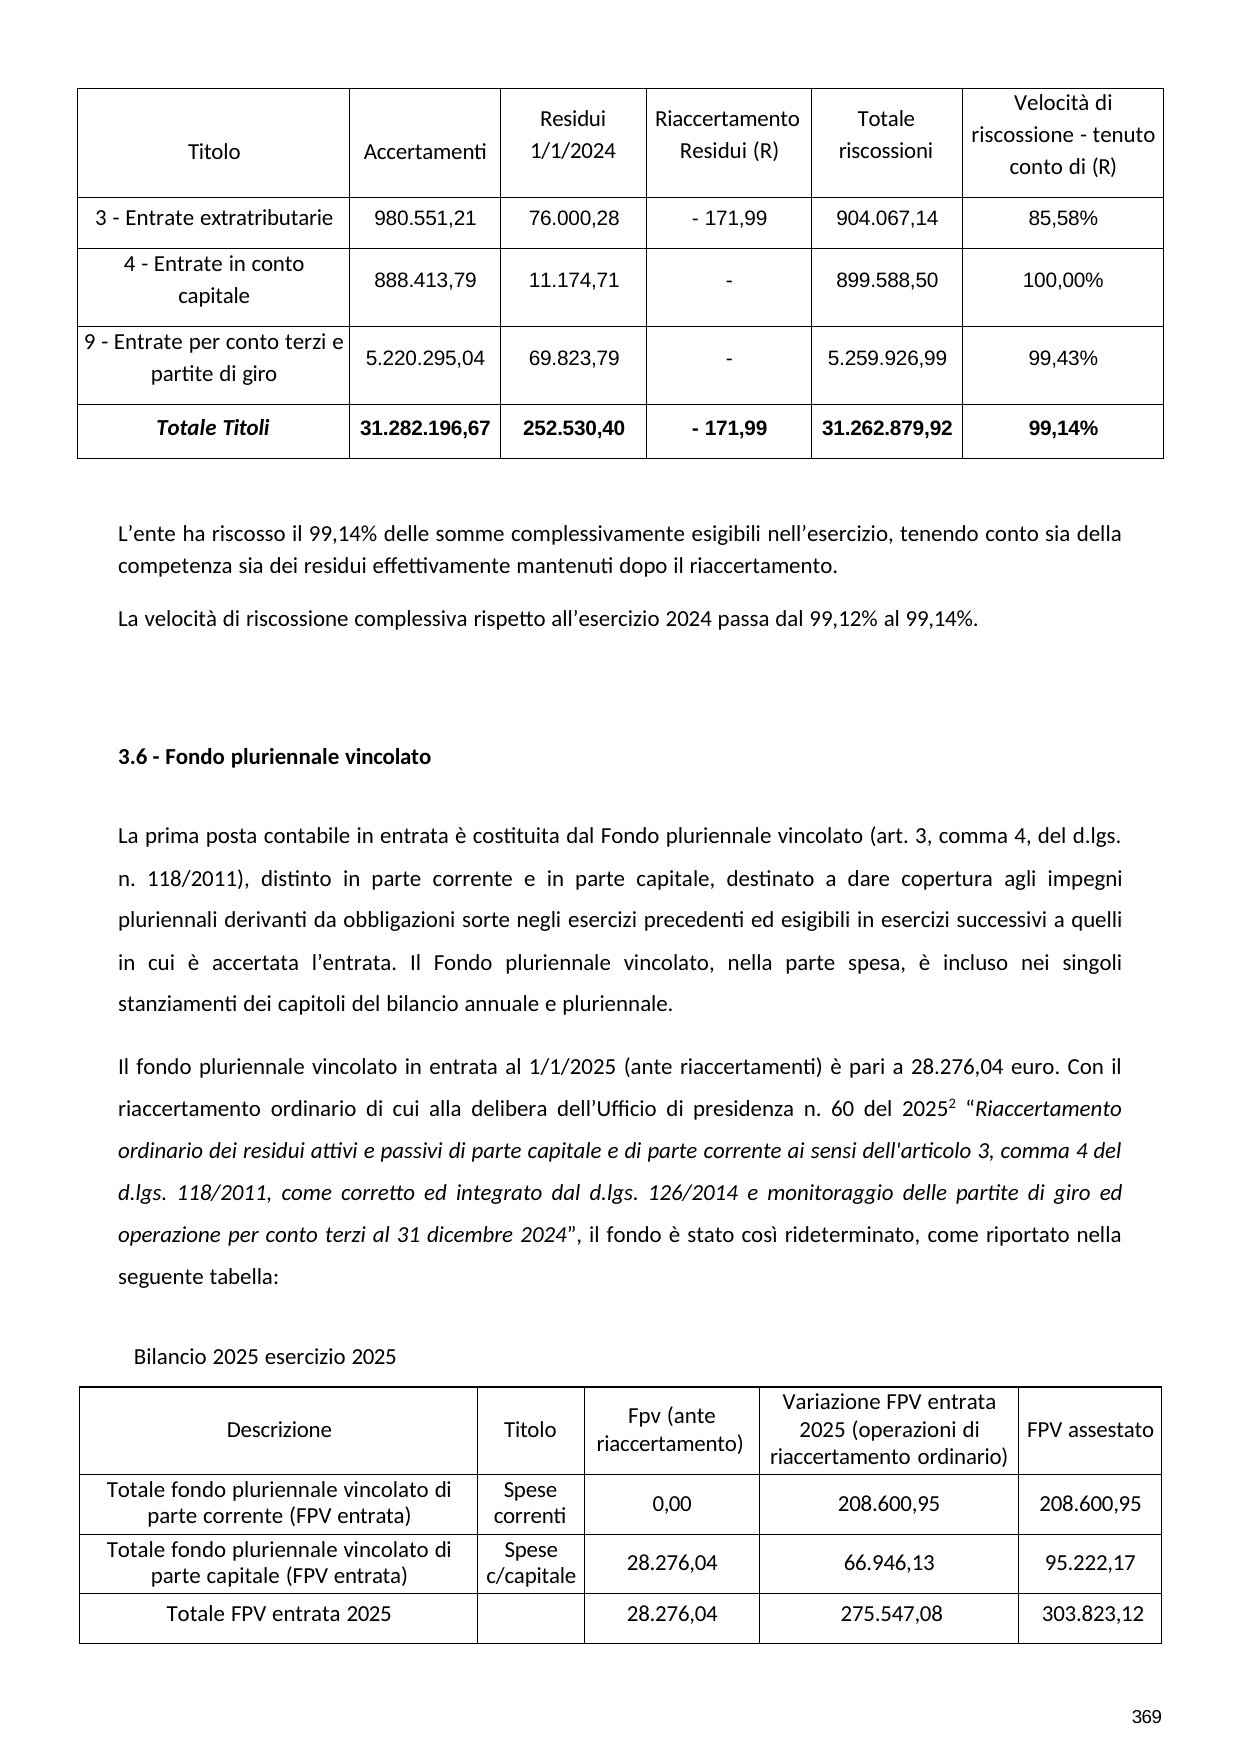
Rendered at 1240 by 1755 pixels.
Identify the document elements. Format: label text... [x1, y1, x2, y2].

table_header Riaccertamento Residui (R) [647, 89, 811, 197]
table_cell - [647, 249, 811, 326]
table_header Velocità di riscossione - tenuto conto di (R) [963, 89, 1163, 197]
table_cell 85,58% [963, 198, 1163, 248]
table_header Totale riscossioni [812, 89, 962, 197]
text Il fondo pluriennale vincolato in entrata al 1/1/2025 (ante riaccertamenti) è pari a 28.276,04 euro. Con il riaccertamento ordinario di cui alla delibera dell’Ufficio di presidenza n. 60 del 20252 “Riaccertamento ordinario dei residui attivi e passivi di parte capitale e di parte corrente ai sensi dell'articolo 3, comma 4 del d.lgs. 118/2011, come corretto ed integrato dal d.lgs. 126/2014 e monitoraggio delle partite di giro ed operazione per conto terzi al 31 dicembre 2024”, il fondo è stato così rideterminato, come riportato nella seguente tabella: [118, 1052, 1123, 1290]
table_header Titolo [478, 1388, 584, 1474]
table_cell 208.600,95 [760, 1475, 1018, 1534]
table_header Titolo [78, 89, 349, 197]
table_header Accertamenti [350, 89, 500, 197]
table_cell Spese c/capitale [478, 1535, 584, 1593]
table_cell 99,43% [963, 327, 1163, 404]
list - Fondo pluriennale vincolato [118, 742, 1210, 770]
table_cell 31.282.196,67 [350, 405, 500, 458]
table_cell 4 - Entrate in conto capitale [78, 249, 349, 326]
table_cell 28.276,04 [585, 1594, 759, 1643]
table_cell 252.530,40 [501, 405, 646, 458]
text L’ente ha riscosso il 99,14% delle somme complessivamente esigibili nell’esercizio, tenendo conto sia della competenza sia dei residui effettivamente mantenuti dopo il riaccertamento. [118, 519, 1122, 579]
table_cell 28.276,04 [585, 1535, 759, 1593]
table_cell 100,00% [963, 249, 1163, 326]
table_cell 888.413,79 [350, 249, 500, 326]
table_cell Spese correnti [478, 1475, 584, 1534]
table_cell 980.551,21 [350, 198, 500, 248]
table_cell 11.174,71 [501, 249, 646, 326]
table_cell 95.222,17 [1019, 1535, 1161, 1593]
text La velocità di riscossione complessiva rispetto all’esercizio 2024 passa dal 99,12% al 99,14%. [118, 604, 1210, 632]
table_cell 66.946,13 [760, 1535, 1018, 1593]
table_header Residui 1/1/2024 [501, 89, 646, 197]
table_cell 69.823,79 [501, 327, 646, 404]
table_cell 303.823,12 [1019, 1594, 1161, 1643]
table_cell - 171,99 [647, 405, 811, 458]
table_cell - 171,99 [647, 198, 811, 248]
table_cell 9 - Entrate per conto terzi e partite di giro [78, 327, 349, 404]
table_header Fpv (ante riaccertamento) [585, 1388, 759, 1474]
table_cell 0,00 [585, 1475, 759, 1534]
table_cell 275.547,08 [760, 1594, 1018, 1643]
table_cell Totale FPV entrata 2025 [80, 1594, 477, 1643]
table_header FPV assestato [1019, 1388, 1161, 1474]
table_header Descrizione [80, 1388, 477, 1474]
table_cell 99,14% [963, 405, 1163, 458]
table_cell 5.259.926,99 [812, 327, 962, 404]
table_cell 208.600,95 [1019, 1475, 1161, 1534]
table_header Variazione FPV entrata 2025 (operazioni di riaccertamento ordinario) [760, 1388, 1018, 1474]
table_cell Totale Titoli [78, 405, 349, 458]
table_cell 5.220.295,04 [350, 327, 500, 404]
table_cell 904.067,14 [812, 198, 962, 248]
table_cell 899.588,50 [812, 249, 962, 326]
table_cell Totale fondo pluriennale vincolato di parte corrente (FPV entrata) [80, 1475, 477, 1534]
table_cell 76.000,28 [501, 198, 646, 248]
text Bilancio 2025 esercizio 2025 [134, 1342, 1210, 1370]
table_cell - [647, 327, 811, 404]
text La prima posta contabile in entrata è costituita dal Fondo pluriennale vincolato (art. 3, comma 4, del d.lgs. n. 118/2011), distinto in parte corrente e in parte capitale, destinato a dare copertura agli impegni pluriennali derivanti da obbligazioni sorte negli esercizi precedenti ed esigibili in esercizi successivi a quelli in cui è accertata l’entrata. Il Fondo pluriennale vincolato, nella parte spesa, è incluso nei singoli stanziamenti dei capitoli del bilancio annuale e pluriennale. [118, 822, 1123, 1018]
table_cell 3 - Entrate extratributarie [78, 198, 349, 248]
table_cell Totale fondo pluriennale vincolato di parte capitale (FPV entrata) [80, 1535, 477, 1593]
table_cell [478, 1594, 584, 1643]
table_cell 31.262.879,92 [812, 405, 962, 458]
